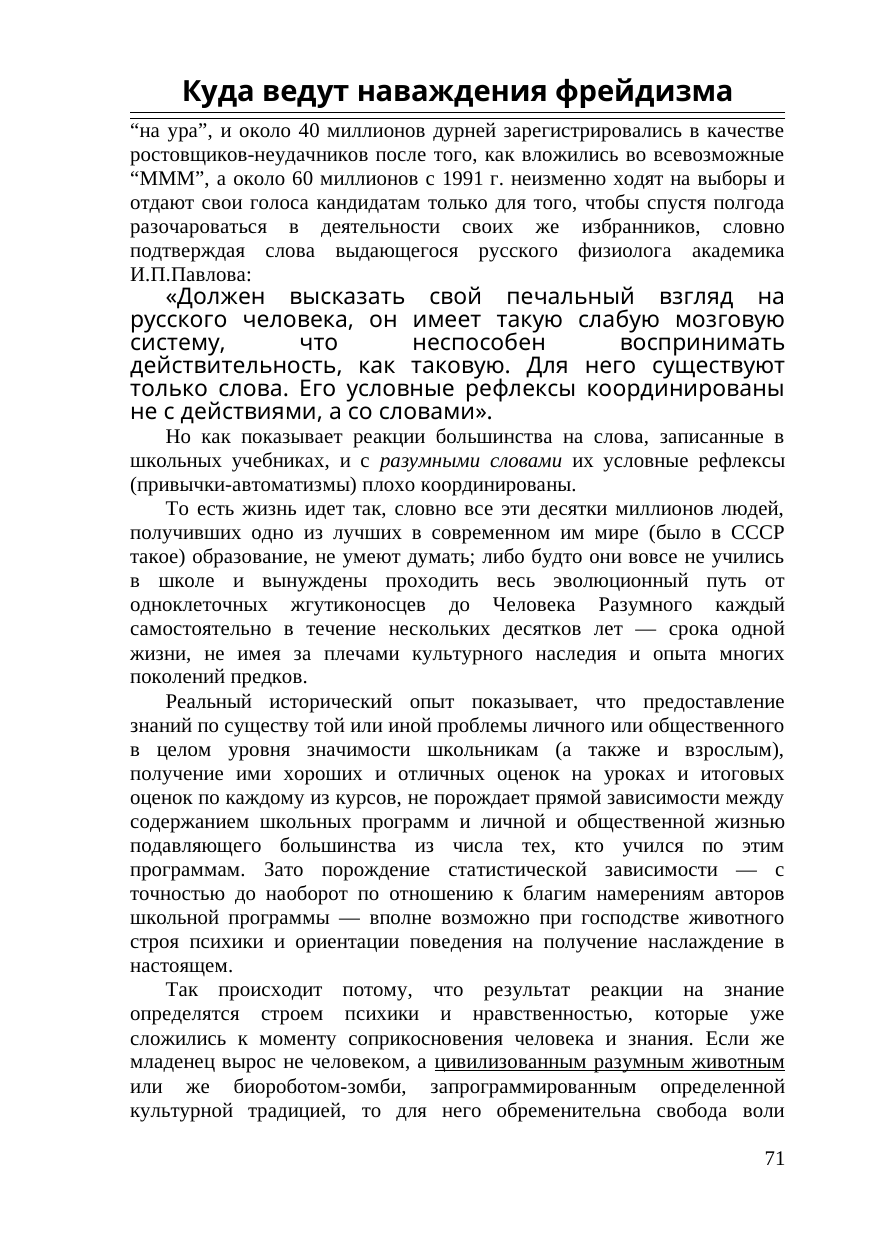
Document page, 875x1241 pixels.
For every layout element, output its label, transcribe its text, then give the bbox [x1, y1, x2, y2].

text «Должен высказать свой печальный взгляд на русского человека, он имеет такую слабую мозговую систему, что неспособен воспринимать действительность, как таковую. Для него существуют только слова. Его условные рефлексы координированы не с действиями, а со словами». [130, 286, 785, 424]
text Но как показывает реакции большинства на слова, записанные в школьных учебниках, и с разумными словами их условные рефлексы (привычки-автоматизмы) плохо координированы. [130, 424, 785, 496]
text То есть жизнь идет так, словно все эти десятки миллионов людей, получивших одно из лучших в современном им мире (было в СССР такое) образование, не умеют думать; либо будто они вовсе не учились в школе и вынуждены проходить весь эволюционный путь от одноклеточных жгутиконосцев до Человека Разумного каждый самостоятельно в течение нескольких десятков лет — срока одной жизни, не имея за плечами культурного наследия и опыта многих поколений предков. [130, 496, 785, 688]
text Так происходит потому, что результат реакции на знание определятся строем психики и нравственностью, которые уже сложились к моменту соприкосновения человека и знания. Если же младенец вырос не человеком, а цивилизованным разумным животным или же биороботом-зомби, запрограммированным определенной культурной традицией, то для него обременительна свобода воли [130, 977, 785, 1122]
text “на ура”, и около 40 миллионов дурней зарегистрировались в качестве ростовщиков-неудачников после того, как вложились во всевозможные “МММ”, а около 60 миллионов с 1991 г. неизменно ходят на выборы и отдают свои голоса кандидатам только для того, чтобы спустя полгода разочароваться в деятельности своих же избранников, словно подтверждая слова выдающегося русского физиолога академика И.П.Павлова: [130, 119, 785, 286]
text Реальный исторический опыт показывает, что предоставление знаний по существу той или иной проблемы личного или общественного в целом уровня значимости школьникам (а также и взрослым), получение ими хороших и отличных оценок на уроках и итоговых оценок по каждому из курсов, не порождает прямой зависимости между содержанием школьных программ и личной и общественной жизнью подавляющего большинства из числа тех, кто учился по этим программам. Зато порождение статистической зависимости — с точностью до наоборот по отношению к благим намерениям авторов школьной программы — вполне возможно при господстве животного строя психики и ориентации поведения на получение наслаждение в настоящем. [130, 688, 785, 977]
